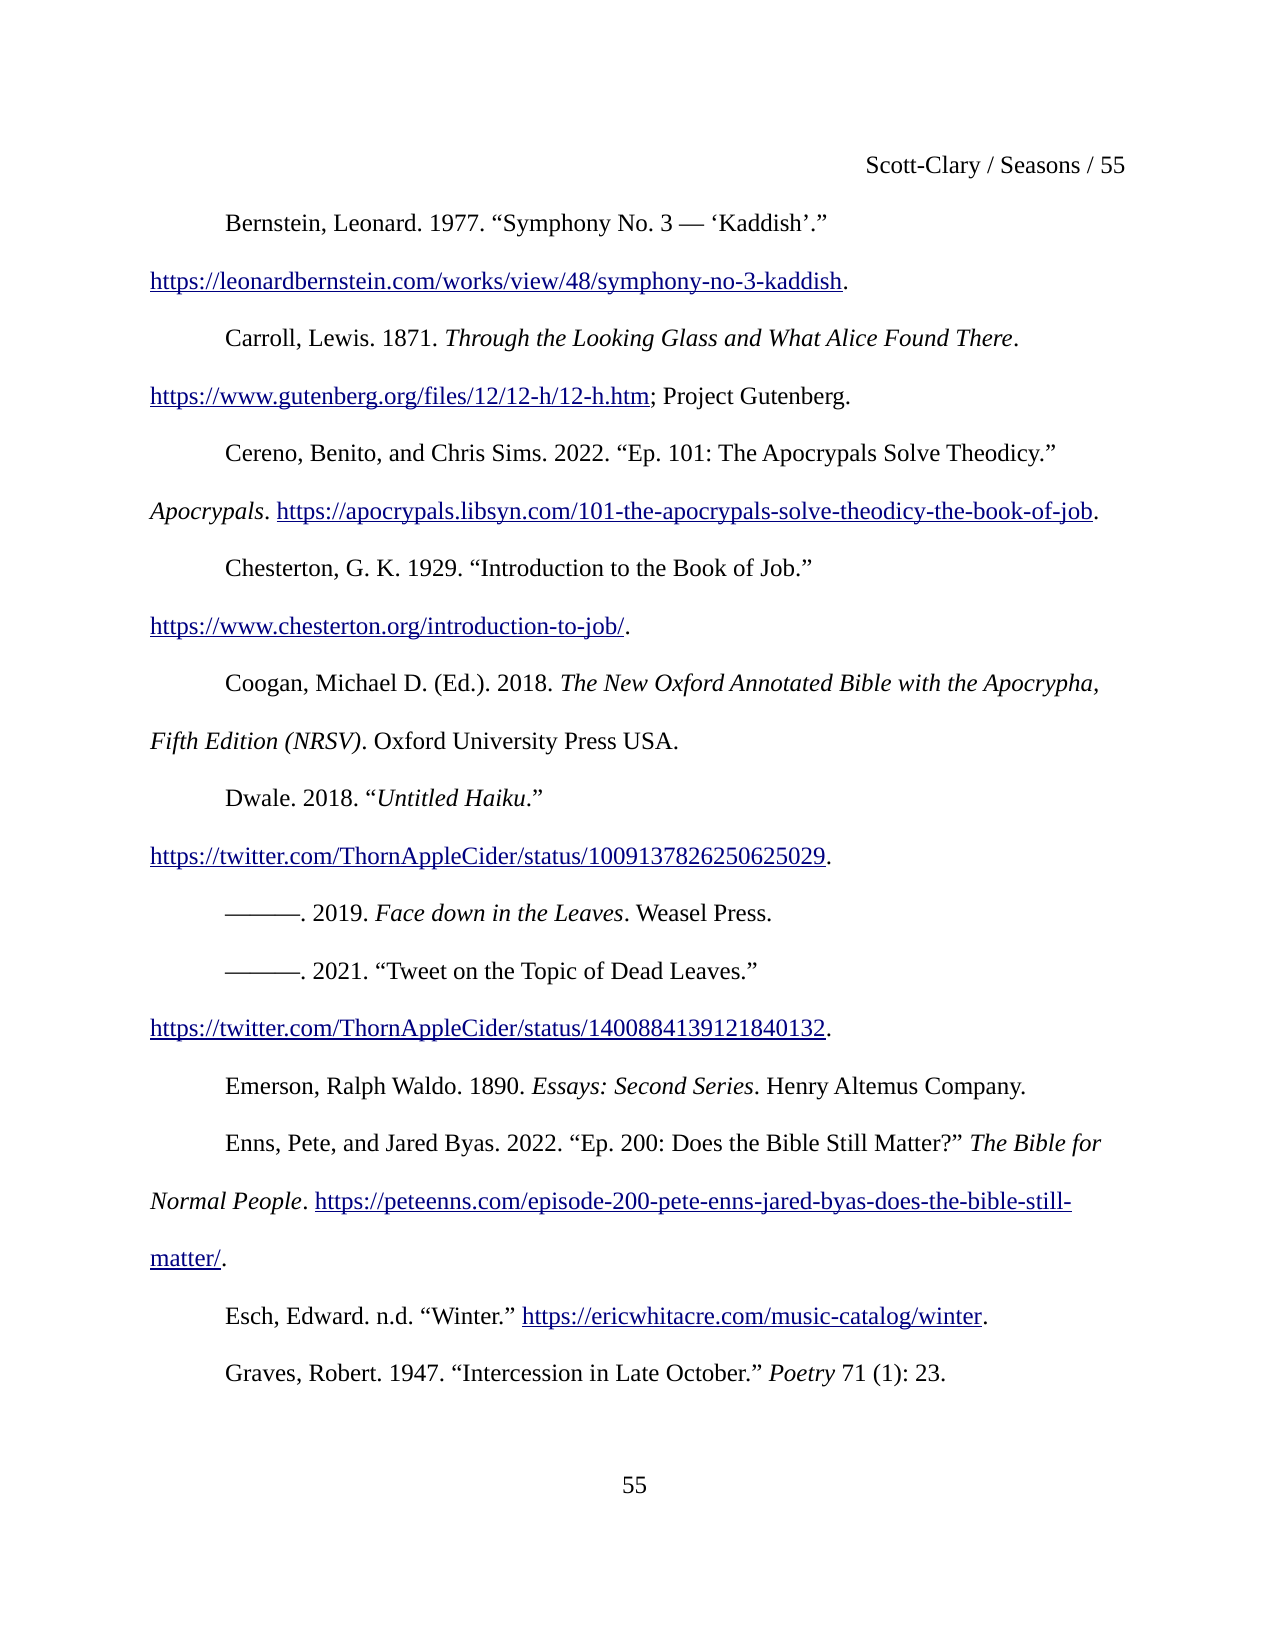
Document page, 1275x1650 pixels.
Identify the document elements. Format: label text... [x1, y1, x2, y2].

text Esch, Edward. n.d. “Winter.” https://ericwhitacre.com/music-catalog/winter. [150, 1301, 1125, 1329]
text Cereno, Benito, and Chris Sims. 2022. “Ep. 101: The Apocrypals Solve Theodicy.” Apocrypals. https://apocrypals.libsyn.com/101-the-apocrypals-solve-theodicy-the-book-of-job. [150, 438, 1125, 524]
text Coogan, Michael D. (Ed.). 2018. The New Oxford Annotated Bible with the Apocrypha, Fifth Edition (NRSV). Oxford University Press USA. [150, 668, 1125, 754]
text Graves, Robert. 1947. “Intercession in Late October.” Poetry 71 (1): 23. [150, 1358, 1125, 1387]
text Enns, Pete, and Jared Byas. 2022. “Ep. 200: Does the Bible Still Matter?” The Bible for Normal People. https://peteenns.com/episode-200-pete-enns-jared-byas-does-the-bible-still-matter/. [150, 1128, 1125, 1272]
text Emerson, Ralph Waldo. 1890. Essays: Second Series. Henry Altemus Company. [150, 1071, 1125, 1099]
text ———. 2019. Face down in the Leaves. Weasel Press. [150, 898, 1125, 927]
text Dwale. 2018. “Untitled Haiku.” https://twitter.com/ThornAppleCider/status/1009137826250625029. [150, 783, 1125, 869]
text Carroll, Lewis. 1871. Through the Looking Glass and What Alice Found There. https://www.gutenberg.org/files/12/12-h/12-h.htm; Project Gutenberg. [150, 323, 1125, 409]
text Chesterton, G. K. 1929. “Introduction to the Book of Job.” https://www.chesterton.org/introduction-to-job/. [150, 553, 1125, 639]
text Bernstein, Leonard. 1977. “Symphony No. 3 — ‘Kaddish’.” https://leonardbernstein.com/works/view/48/symphony-no-3-kaddish. [150, 208, 1125, 294]
text ———. 2021. “Tweet on the Topic of Dead Leaves.” https://twitter.com/ThornAppleCider/status/1400884139121840132. [150, 956, 1125, 1042]
